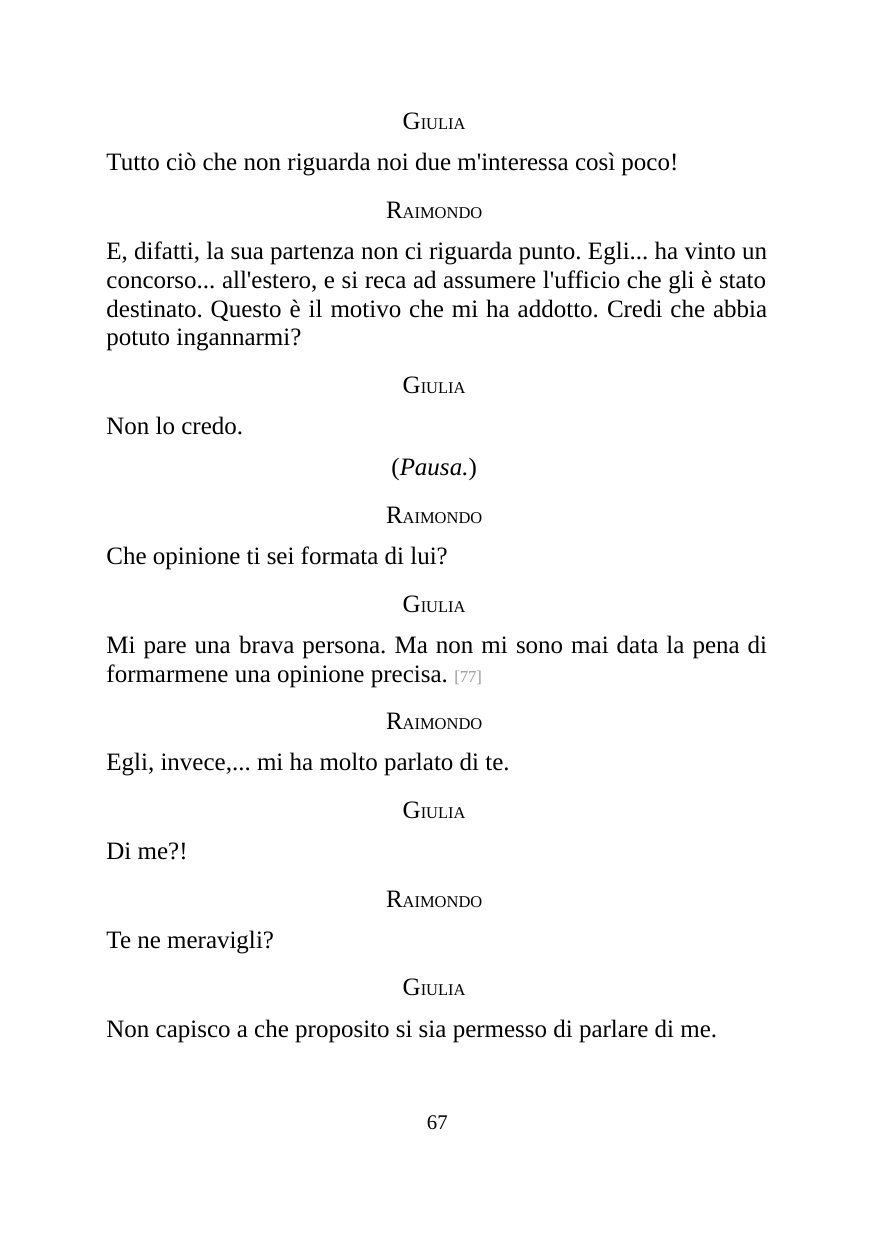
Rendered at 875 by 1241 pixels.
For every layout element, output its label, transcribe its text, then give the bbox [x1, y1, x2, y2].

text Giulia [106, 589, 768, 617]
text Non lo credo. [106, 411, 768, 440]
text (Pausa.) [106, 452, 768, 481]
text Raimondo [106, 706, 768, 735]
text Raimondo [106, 884, 768, 912]
text Egli, invece,... mi ha molto parlato di te. [106, 747, 768, 776]
text Mi pare una brava persona. Ma non mi sono mai data la pena di formarmene una opinione precisa. [77] [106, 630, 768, 687]
text Raimondo [106, 500, 768, 529]
text Giulia [106, 106, 768, 135]
text Te ne meravigli? [106, 925, 768, 954]
text Di me?! [106, 836, 768, 865]
text Non capisco a che proposito si sia permesso di parlare di me. [106, 1014, 768, 1042]
text E, difatti, la sua partenza non ci riguarda punto. Egli... ha vinto un concorso... all'estero, e si reca ad assumere l'ufficio che gli è stato destinato. Questo è il motivo che mi ha addotto. Credi che abbia potuto ingannarmi? [106, 236, 768, 351]
text Tutto ciò che non riguarda noi due m'interessa così poco! [106, 147, 768, 176]
text Raimondo [106, 195, 768, 224]
text Giulia [106, 370, 768, 399]
text Giulia [106, 795, 768, 824]
text Giulia [106, 972, 768, 1001]
text Che opinione ti sei formata di lui? [106, 541, 768, 570]
